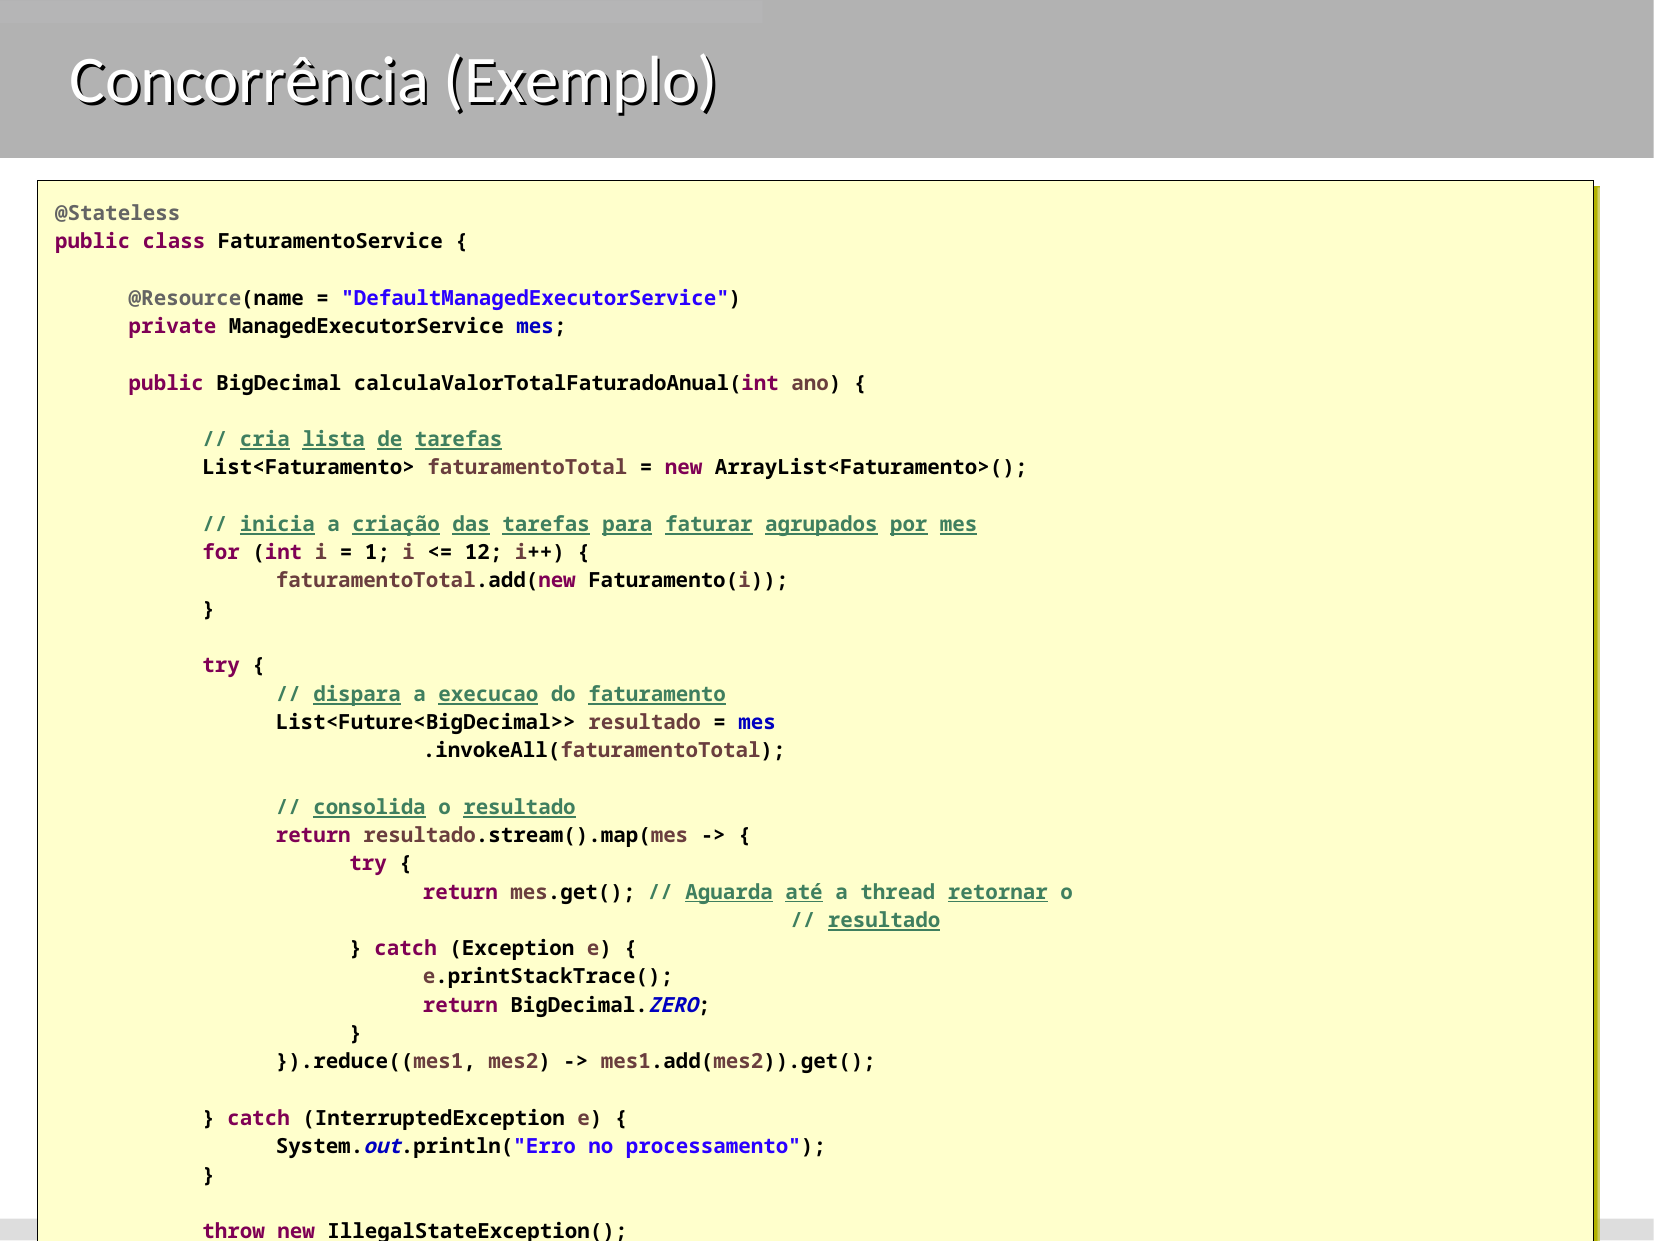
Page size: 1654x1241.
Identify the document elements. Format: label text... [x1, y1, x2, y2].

text_box @Stateless public class FaturamentoService { @Resource(name = "DefaultManagedExecutorService") private ManagedExecutorService mes; public BigDecimal calculaValorTotalFaturadoAnual(int ano) { // cria lista de tarefas List<Faturamento> faturamentoTotal = new ArrayList<Faturamento>(); // inicia a criação das tarefas para faturar agrupados por mes for (int i = 1; i <= 12; i++) { faturamentoTotal.add(new Faturamento(i)); } try { // dispara a execucao do faturamento List<Future<BigDecimal>> resultado = mes .invokeAll(faturamentoTotal); // consolida o resultado return resultado.stream().map(mes -> { try { return mes.get(); // Aguarda até a thread retornar o // resultado } catch (Exception e) { e.printStackTrace(); return BigDecimal.ZERO; } }).reduce((mes1, mes2) -> mes1.add(mes2)).get(); } catch (InterruptedException e) { System.out.println("Erro no processamento"); } throw new IllegalStateException(); } [37, 180, 1594, 1211]
title Concorrência (Exemplo) [70, 11, 1536, 160]
